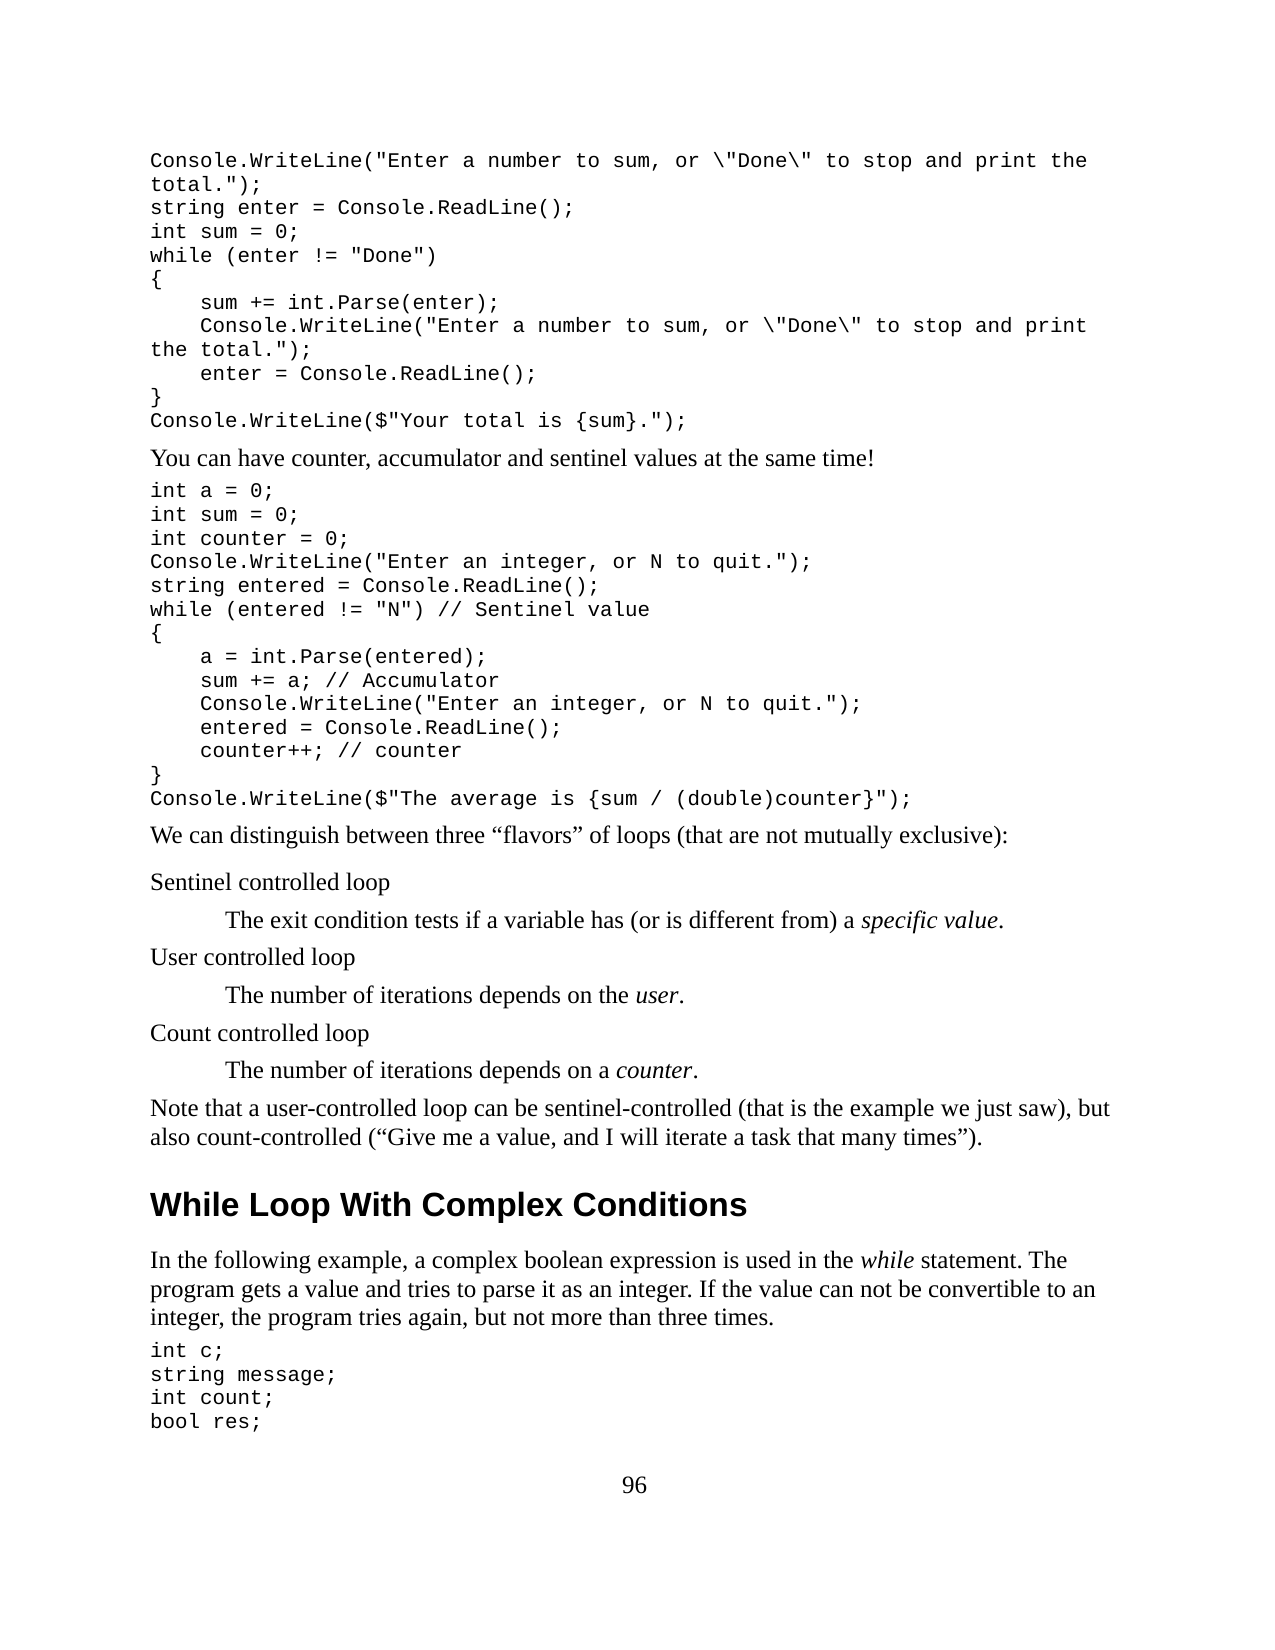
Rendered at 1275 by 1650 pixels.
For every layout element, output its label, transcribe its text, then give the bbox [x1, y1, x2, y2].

text bool res; [150, 1411, 1125, 1435]
text Console.WriteLine($"The average is {sum / (double)counter}"); [150, 788, 1125, 811]
text int count; [150, 1387, 1125, 1411]
text The exit condition tests if a variable has (or is different from) a specific value. [225, 905, 1125, 933]
text We can distinguish between three “flavors” of loops (that are not mutually exclusive): [150, 820, 1125, 849]
text enter = Console.ReadLine(); [150, 363, 1125, 386]
text Note that a user-controlled loop can be sentinel-controlled (that is the example we just saw), but also count-controlled (“Give me a value, and I will iterate a task that many times”). [150, 1093, 1125, 1151]
text entered = Console.ReadLine(); [150, 717, 1125, 741]
text } [150, 764, 1125, 788]
text int a = 0; [150, 480, 1125, 504]
text Console.WriteLine($"Your total is {sum}."); [150, 410, 1125, 434]
text User controlled loop [150, 942, 1125, 971]
text The number of iterations depends on a counter. [225, 1056, 1125, 1084]
text In the following example, a complex boolean expression is used in the while statement. The program gets a value and tries to parse it as an integer. If the value can not be convertible to an integer, the program tries again, but not more than three times. [150, 1245, 1125, 1331]
text The number of iterations depends on the user. [225, 980, 1125, 1009]
text Console.WriteLine("Enter an integer, or N to quit."); [150, 693, 1125, 717]
text int counter = 0; [150, 528, 1125, 551]
text a = int.Parse(entered); [150, 646, 1125, 669]
text while (entered != "N") // Sentinel value [150, 599, 1125, 622]
text { [150, 622, 1125, 646]
text int c; [150, 1340, 1125, 1364]
subtitle While Loop With Complex Conditions [150, 1185, 1125, 1223]
text int sum = 0; [150, 504, 1125, 528]
text Console.WriteLine("Enter a number to sum, or \"Done\" to stop and print the total."); [150, 150, 1125, 197]
text while (enter != "Done") [150, 244, 1125, 268]
text sum += int.Parse(enter); [150, 292, 1125, 316]
text { [150, 268, 1125, 292]
text string message; [150, 1364, 1125, 1387]
text Count controlled loop [150, 1018, 1125, 1047]
text You can have counter, accumulator and sentinel values at the same time! [150, 443, 1125, 471]
text string enter = Console.ReadLine(); [150, 197, 1125, 221]
text Console.WriteLine("Enter an integer, or N to quit."); [150, 551, 1125, 575]
text Console.WriteLine("Enter a number to sum, or \"Done\" to stop and print the total."); [150, 316, 1125, 363]
text } [150, 386, 1125, 410]
text string entered = Console.ReadLine(); [150, 575, 1125, 599]
text counter++; // counter [150, 741, 1125, 764]
text Sentinel controlled loop [150, 867, 1125, 896]
text int sum = 0; [150, 221, 1125, 244]
text sum += a; // Accumulator [150, 669, 1125, 693]
